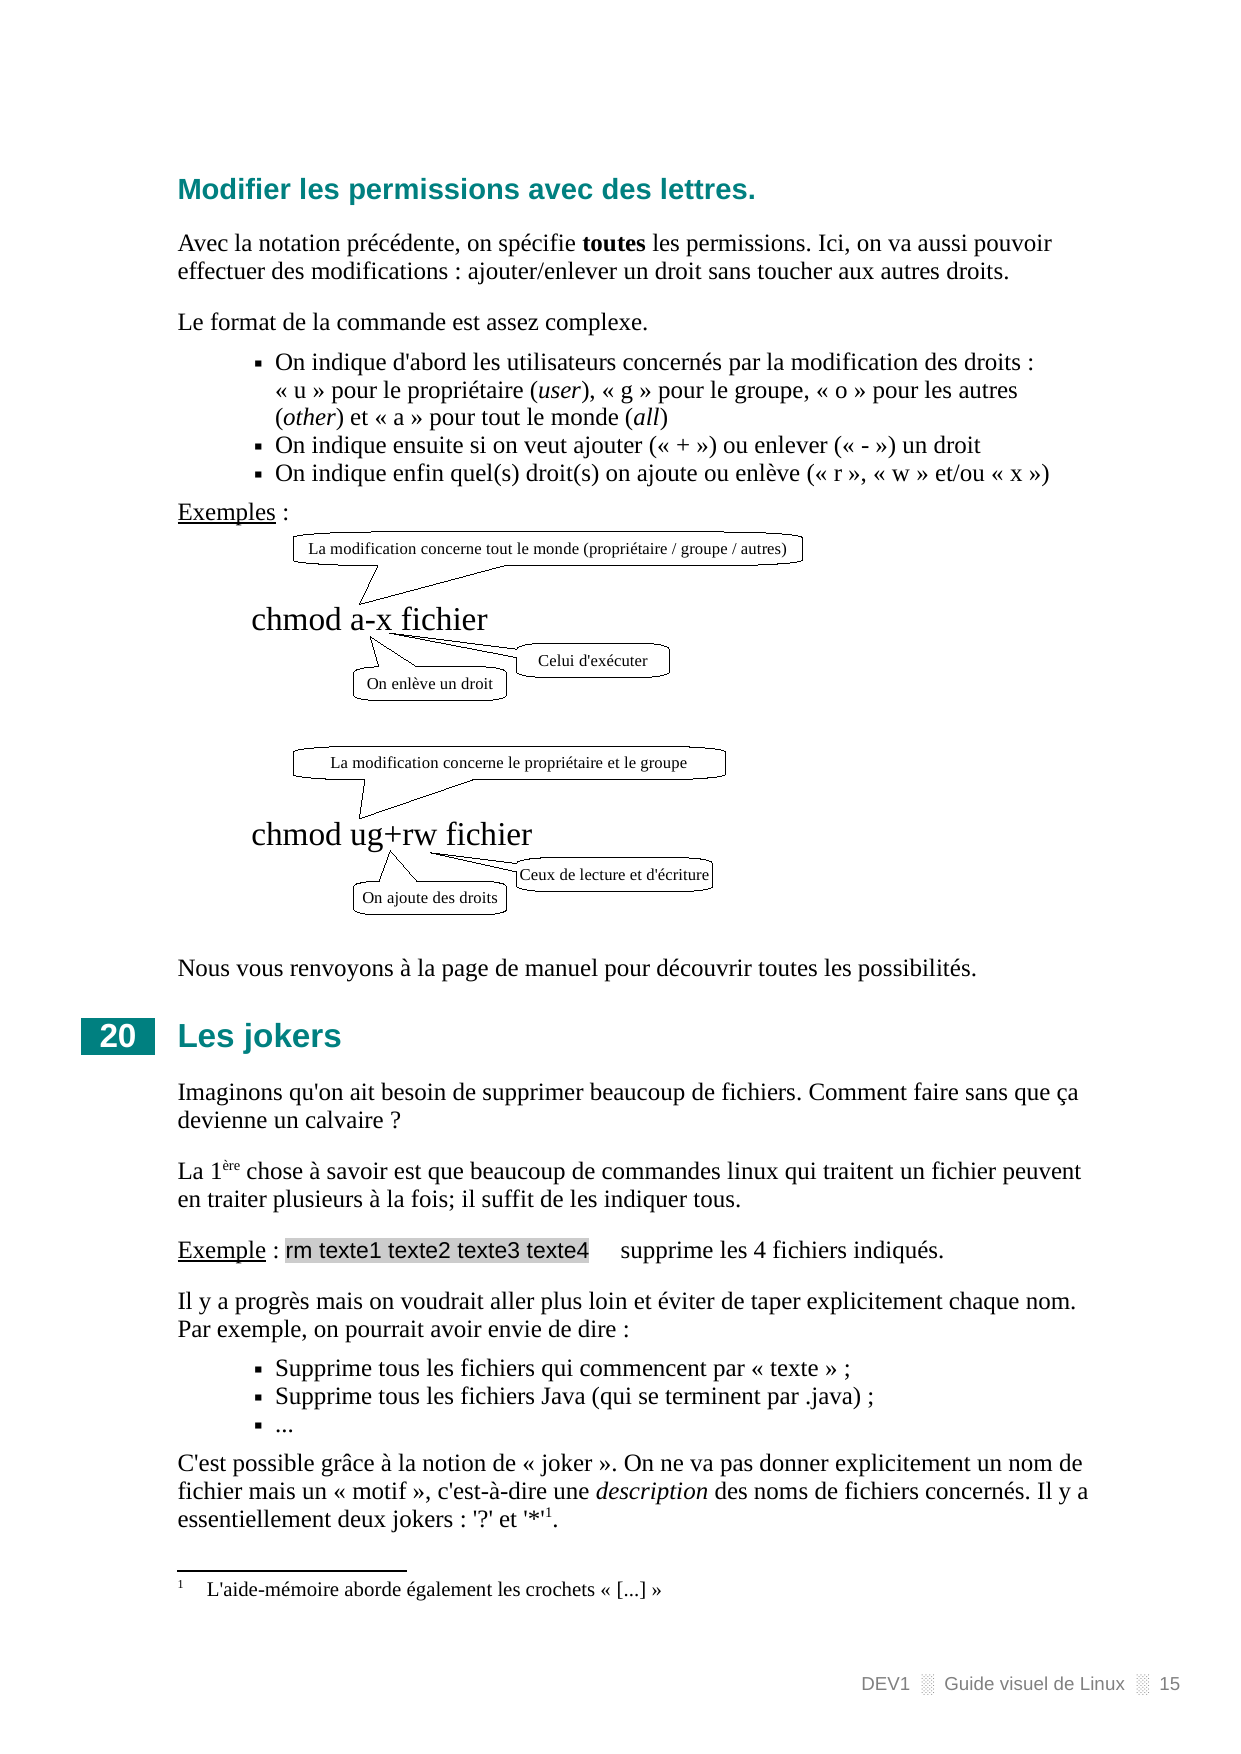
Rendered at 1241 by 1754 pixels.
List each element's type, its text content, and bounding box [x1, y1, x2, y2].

text chmod ug+rw fichier [177, 815, 1093, 852]
text C'est possible grâce à la notion de « joker ». On ne va pas donner explicitement un nom de fichier mais un « motif », c'est-à-dire une description des noms de fichiers concernés. Il y a essentiellement deux jokers : '?' et '*'. [177, 1449, 1093, 1533]
text Exemples : [177, 498, 1093, 526]
text Exemple : rm texte1 texte2 texte3 texte4 supprime les 4 fichiers indiqués. [177, 1236, 1093, 1264]
text L'aide-mémoire aborde également les crochets « [...] » [177, 1577, 1093, 1600]
subtitle Modifier les permissions avec des lettres. [177, 173, 1093, 205]
list On indique ensuite si on veut ajouter (« + ») ou enlever (« - ») un droit [251, 431, 1093, 459]
list On indique enfin quel(s) droit(s) on ajoute ou enlève (« r », « w » et/ou « x ») [251, 459, 1093, 487]
text Il y a progrès mais on voudrait aller plus loin et éviter de taper explicitement chaque nom. Par exemple, on pourrait avoir envie de dire : [177, 1287, 1093, 1343]
subtitle [0, 1018, 81, 1055]
list Supprime tous les fichiers qui commencent par « texte » ; [251, 1354, 1093, 1382]
text Le format de la commande est assez complexe. [177, 308, 1093, 336]
text Nous vous renvoyons à la page de manuel pour découvrir toutes les possibilités. [177, 954, 1093, 982]
text La 1ère chose à savoir est que beaucoup de commandes linux qui traitent un fichier peuvent en traiter plusieurs à la fois; il suffit de les indiquer tous. [177, 1157, 1093, 1213]
text Imaginons qu'on ait besoin de supprimer beaucoup de fichiers. Comment faire sans que ça devienne un calvaire ? [177, 1078, 1093, 1134]
list ... [251, 1410, 1093, 1438]
text chmod a-x fichier [177, 601, 1093, 638]
subtitle Les jokers [155, 1018, 1093, 1055]
list Supprime tous les fichiers Java (qui se terminent par .java) ; [251, 1382, 1093, 1410]
list On indique d'abord les utilisateurs concernés par la modification des droits : « u » pour le propriétaire (user), « g » pour le groupe, « o » pour les autres (other) et « a » pour tout le monde (all) [251, 348, 1093, 431]
text Avec la notation précédente, on spécifie toutes les permissions. Ici, on va aussi pouvoir effectuer des modifications : ajouter/enlever un droit sans toucher aux autres droits. [177, 229, 1093, 285]
